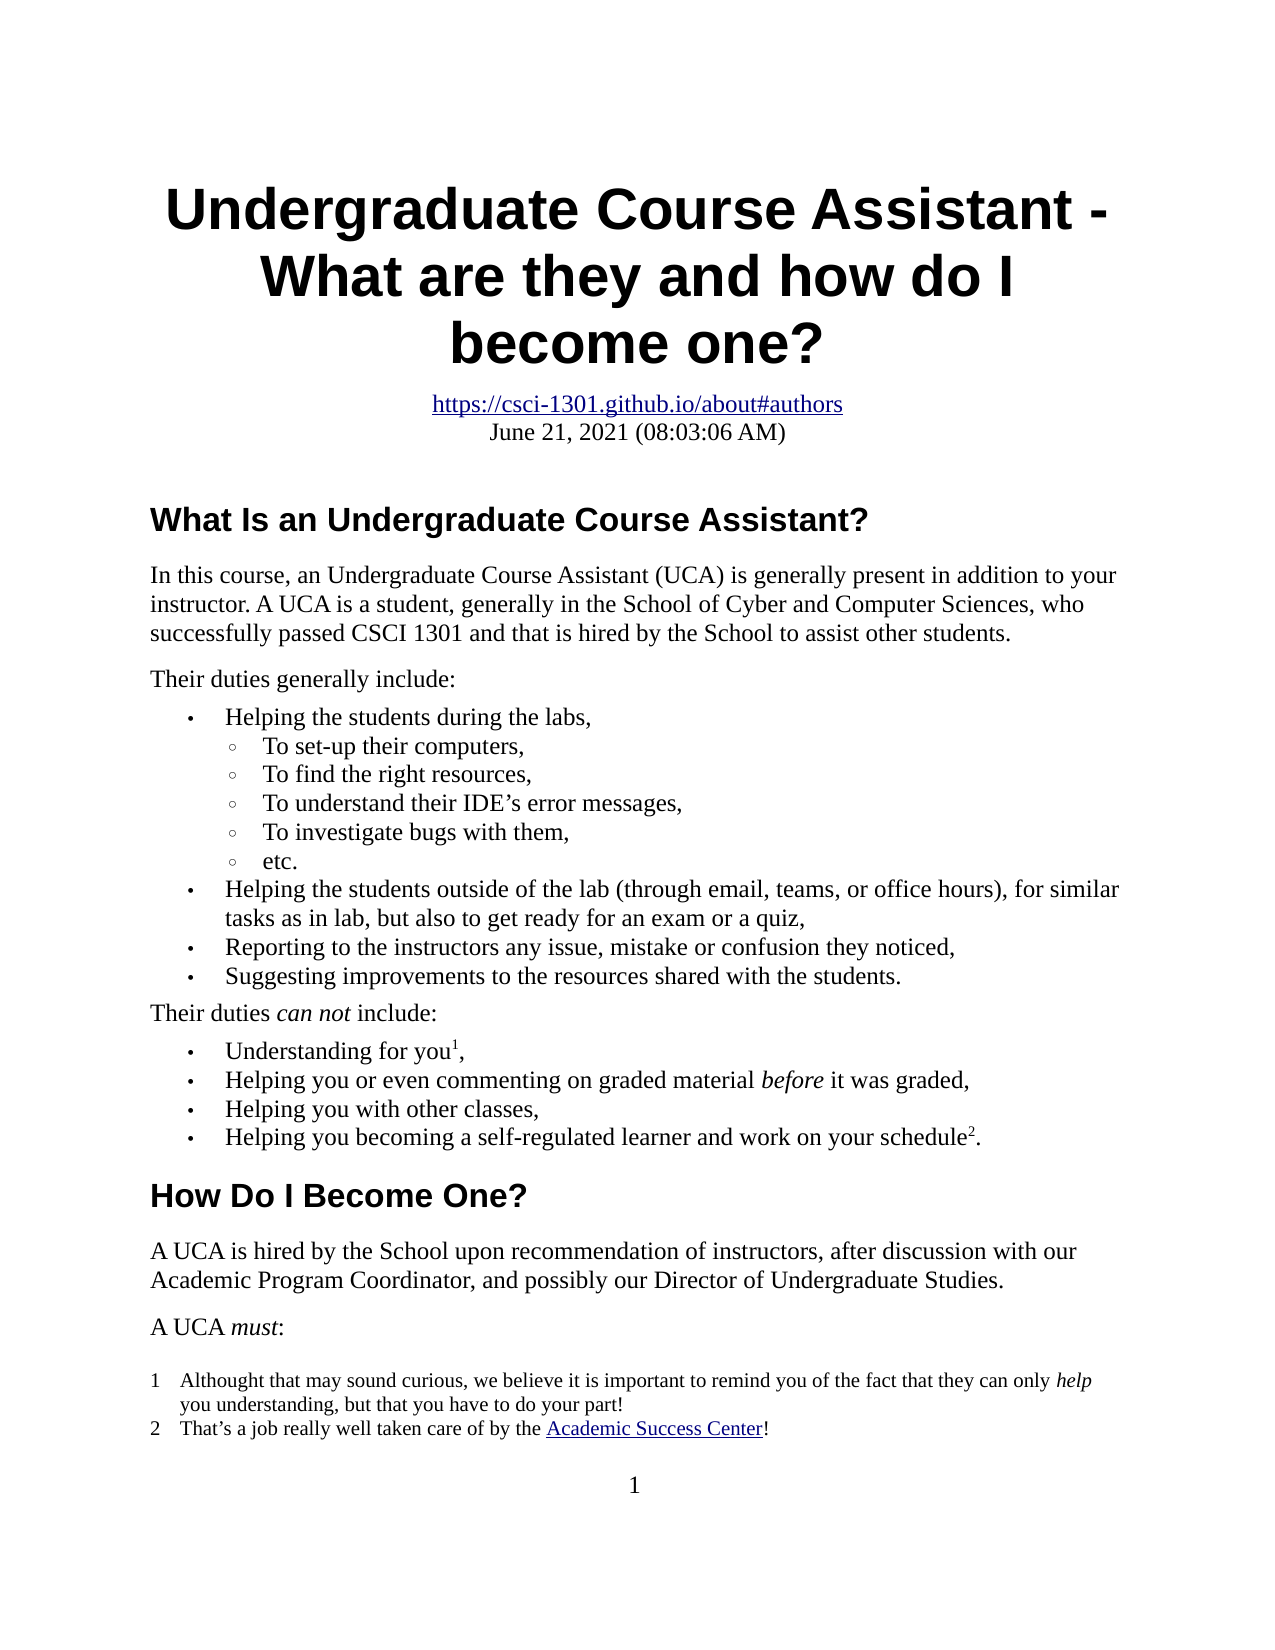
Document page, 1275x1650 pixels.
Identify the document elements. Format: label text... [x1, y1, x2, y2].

text In this course, an Undergraduate Course Assistant (UCA) is generally present in addition to your instructor. A UCA is a student, generally in the School of Cyber and Computer Sciences, who successfully passed CSCI 1301 and that is hired by the School to assist other students. [150, 560, 1125, 646]
list To understand their IDE’s error messages, [225, 788, 1125, 817]
subtitle How Do I Become One? [150, 1176, 1125, 1215]
text Their duties can not include: [150, 998, 1125, 1027]
list Helping you becoming a self-regulated learner and work on your schedule. [187, 1122, 1125, 1151]
list To investigate bugs with them, [225, 817, 1125, 846]
text A UCA is hired by the School upon recommendation of instructors, after discussion with our Academic Program Coordinator, and possibly our Director of Undergraduate Studies. [150, 1236, 1125, 1294]
list Helping you with other classes, [187, 1094, 1125, 1122]
list Helping you or even commenting on graded material before it was graded, [187, 1065, 1125, 1094]
text Their duties generally include: [150, 664, 1125, 693]
list Suggesting improvements to the resources shared with the students. [187, 961, 1125, 989]
list Helping the students during the labs, [187, 702, 1125, 731]
text A UCA must: [150, 1312, 1125, 1340]
text June 21, 2021 (08:03:06 AM) [150, 417, 1125, 446]
text https://csci-1301.github.io/about#authors [150, 389, 1125, 417]
list Helping the students outside of the lab (through email, teams, or office hours), for similar tasks as in lab, but also to get ready for an exam or a quiz, [187, 874, 1125, 932]
title Undergraduate Course Assistant - What are they and how do I become one? [150, 175, 1125, 376]
list That’s a job really well taken care of by the Academic Success Center! [150, 1416, 1125, 1440]
list Understanding for you, [187, 1036, 1125, 1065]
list Althought that may sound curious, we believe it is important to remind you of the fact that they can only help you understanding, but that you have to do your part! [150, 1368, 1125, 1416]
list etc. [225, 846, 1125, 874]
list Reporting to the instructors any issue, mistake or confusion they noticed, [187, 932, 1125, 961]
list To set-up their computers, [225, 731, 1125, 759]
list To find the right resources, [225, 759, 1125, 788]
subtitle What Is an Undergraduate Course Assistant? [150, 500, 1125, 539]
